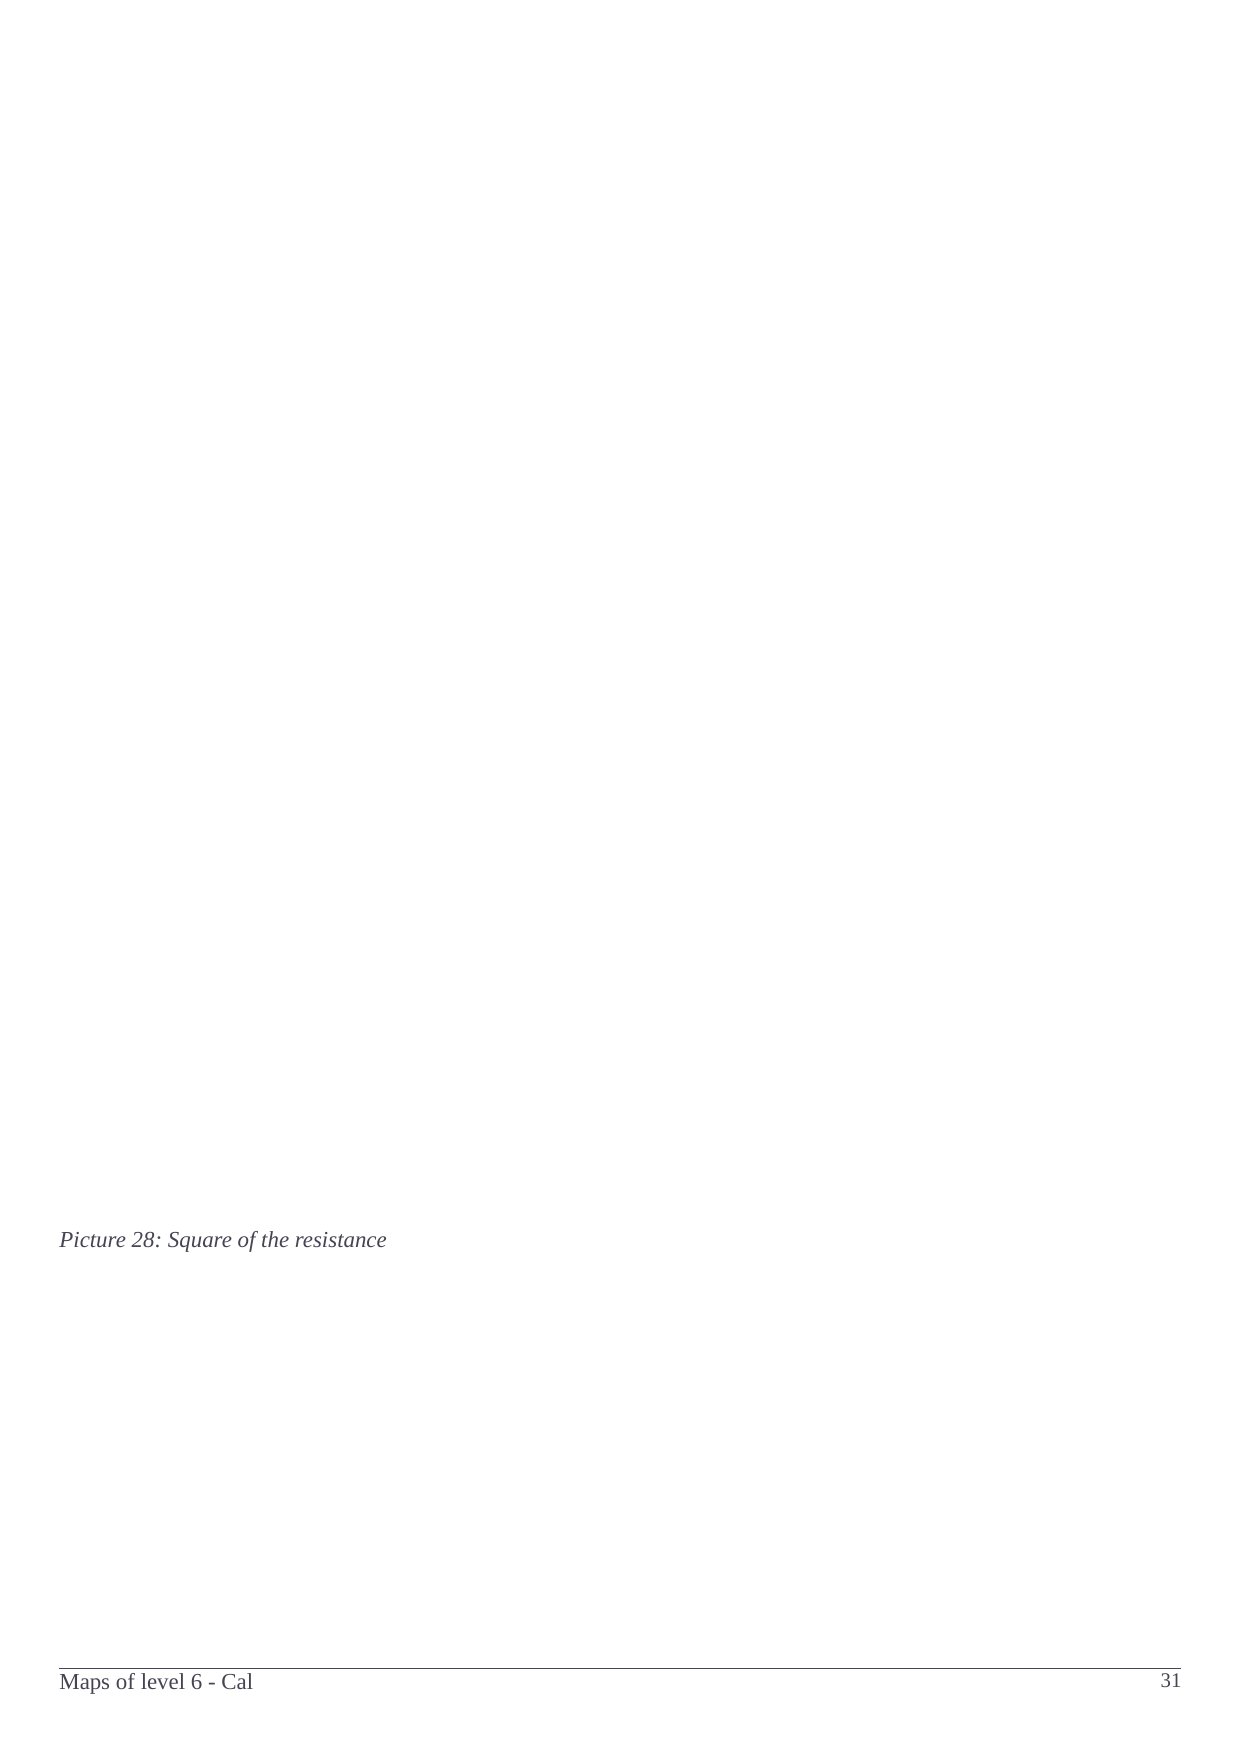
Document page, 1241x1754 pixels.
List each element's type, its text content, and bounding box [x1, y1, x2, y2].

text Picture 28: Square of the resistance [59, 72, 1181, 1252]
